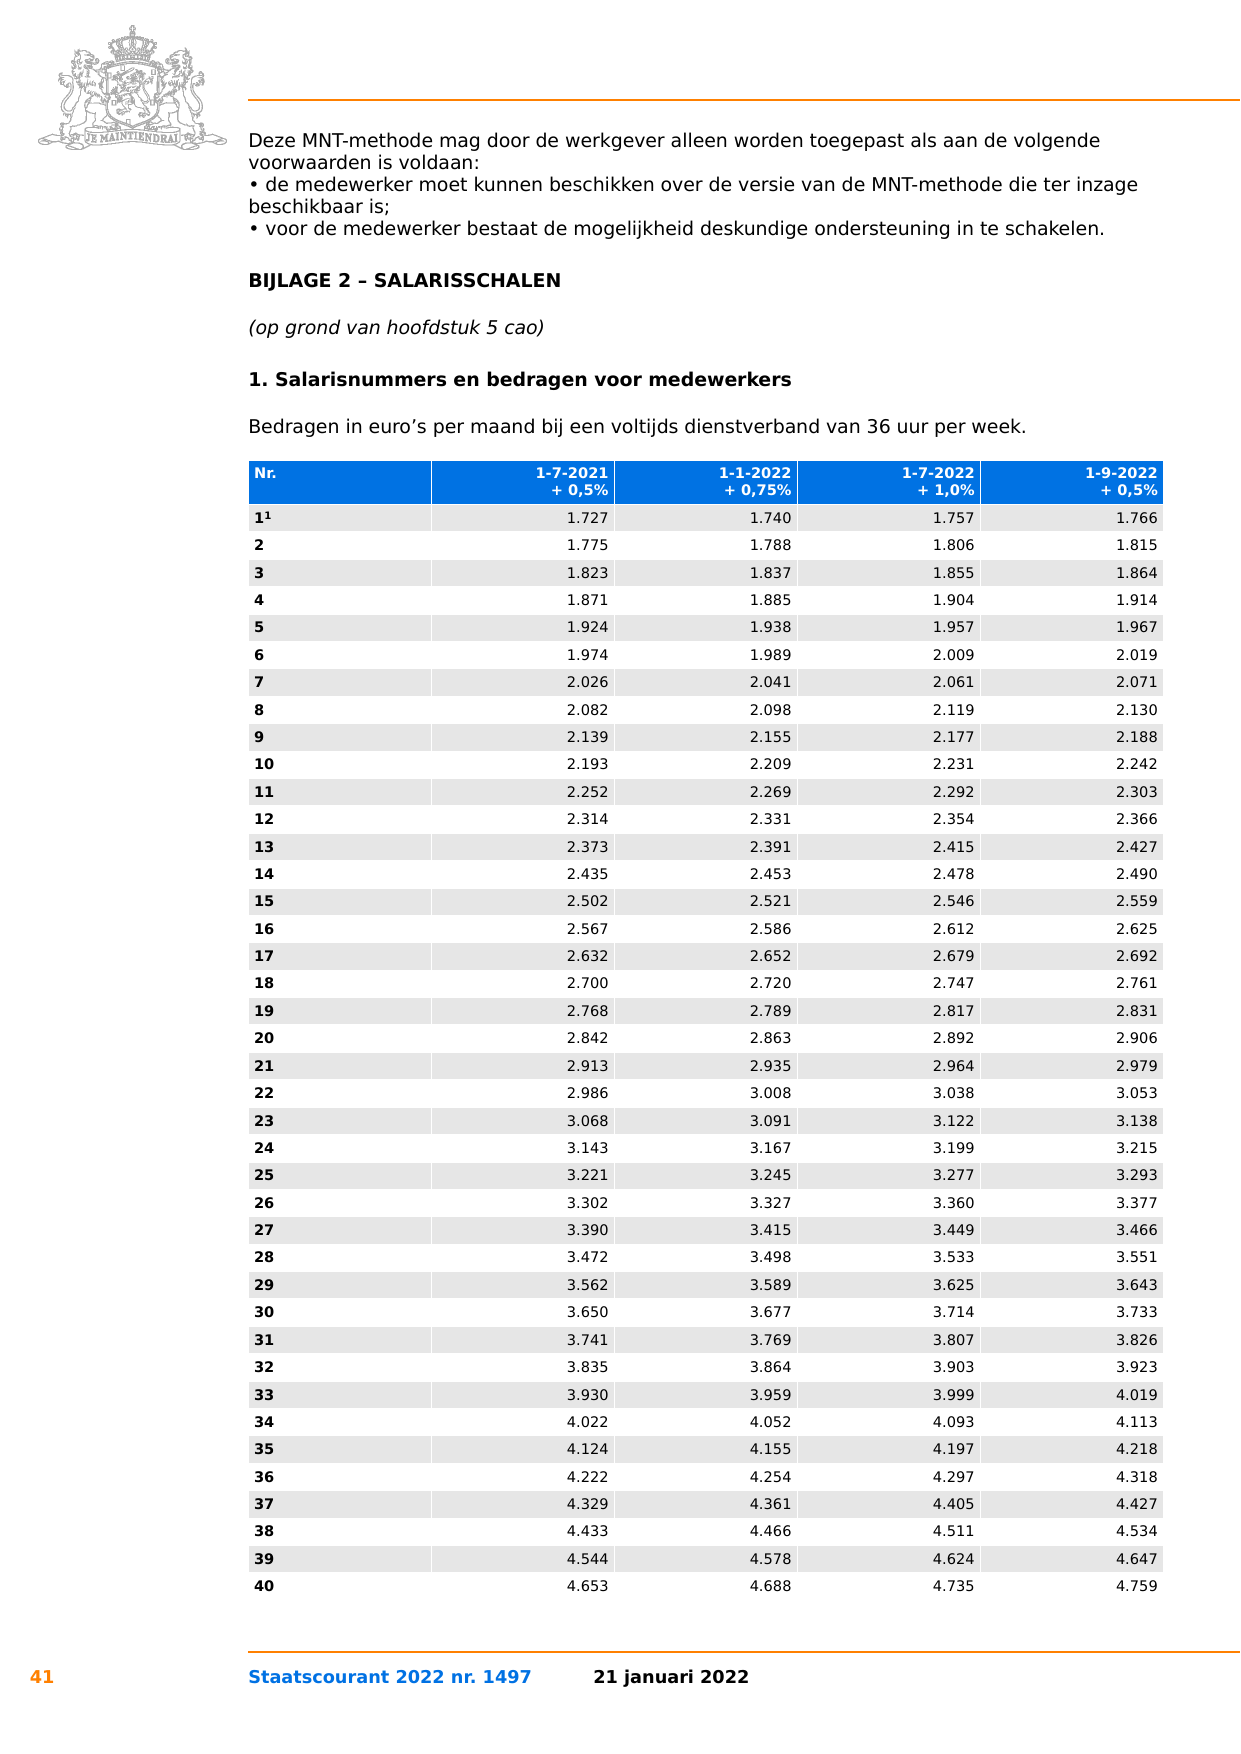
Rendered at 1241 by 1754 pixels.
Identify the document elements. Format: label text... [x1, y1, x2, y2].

table_cell 2.761 [981, 971, 1163, 997]
table_cell 1.938 [615, 615, 797, 641]
table_cell 3.999 [798, 1382, 980, 1408]
table_cell 1.815 [981, 533, 1163, 559]
table_cell 2.979 [981, 1053, 1163, 1079]
table_cell 22 [249, 1080, 431, 1107]
table_cell 37 [249, 1491, 431, 1518]
table_cell 1.788 [615, 533, 797, 559]
table_cell 2.559 [981, 889, 1163, 915]
table_cell 3.167 [615, 1135, 797, 1161]
table_cell 3.327 [615, 1190, 797, 1216]
table_header Nr. [249, 461, 431, 504]
table_cell 29 [249, 1272, 431, 1298]
table_cell 4.624 [798, 1546, 980, 1572]
table_cell 4.052 [615, 1409, 797, 1435]
table_cell 3.122 [798, 1108, 980, 1134]
table_cell 4.113 [981, 1409, 1163, 1435]
table_cell 2.209 [615, 752, 797, 778]
table_cell 3.864 [615, 1354, 797, 1381]
table_cell 2.354 [798, 806, 980, 833]
table_cell 2.502 [432, 889, 614, 915]
table_cell 24 [249, 1135, 431, 1161]
table_cell 3.466 [981, 1217, 1163, 1244]
table_cell 2.303 [981, 779, 1163, 805]
table_header 1-7-2021 + 0,5% [432, 461, 614, 504]
table_cell 3.138 [981, 1108, 1163, 1134]
table_cell 3.807 [798, 1327, 980, 1353]
table_cell 1.837 [615, 560, 797, 586]
table_cell 4.254 [615, 1464, 797, 1490]
table_cell 2.679 [798, 943, 980, 970]
table_cell 4.405 [798, 1491, 980, 1518]
table_cell 32 [249, 1354, 431, 1381]
table_cell 17 [249, 943, 431, 970]
table_cell 33 [249, 1382, 431, 1408]
text • voor de medewerker bestaat de mogelijkheid deskundige ondersteuning in te schakelen. [248, 218, 1163, 240]
table_cell 4.318 [981, 1464, 1163, 1490]
table_header 1-7-2022 + 1,0% [798, 461, 980, 504]
table_cell 4.297 [798, 1464, 980, 1490]
table_cell 36 [249, 1464, 431, 1490]
table_cell 3.390 [432, 1217, 614, 1244]
table_cell 2.612 [798, 916, 980, 942]
table_cell 39 [249, 1546, 431, 1572]
table_cell 3.903 [798, 1354, 980, 1381]
table_cell 3.643 [981, 1272, 1163, 1298]
table_cell 4.653 [432, 1574, 614, 1600]
table_cell 5 [249, 615, 431, 641]
table_cell 2.906 [981, 1026, 1163, 1052]
table_cell 2.427 [981, 834, 1163, 860]
table_cell 2.366 [981, 806, 1163, 833]
table_cell 2.026 [432, 669, 614, 696]
table_cell 1.914 [981, 587, 1163, 613]
table_header 1-9-2022 + 0,5% [981, 461, 1163, 504]
table_cell 2.415 [798, 834, 980, 860]
table_cell 4.222 [432, 1464, 614, 1490]
table_cell 3.835 [432, 1354, 614, 1381]
table_cell 2.768 [432, 998, 614, 1024]
table_cell 2.521 [615, 889, 797, 915]
table_cell 3.677 [615, 1300, 797, 1326]
table_cell 26 [249, 1190, 431, 1216]
table_cell 3.625 [798, 1272, 980, 1298]
table_cell 3.650 [432, 1300, 614, 1326]
table_cell 2.478 [798, 861, 980, 887]
table_cell 3.472 [432, 1245, 614, 1271]
table_cell 3.199 [798, 1135, 980, 1161]
table_cell 2.130 [981, 697, 1163, 723]
table_cell 1.766 [981, 505, 1163, 531]
table_cell 3.038 [798, 1080, 980, 1107]
table_cell 1.806 [798, 533, 980, 559]
table_cell 3.741 [432, 1327, 614, 1353]
table_cell 2.567 [432, 916, 614, 942]
table_cell 19 [249, 998, 431, 1024]
table_cell 3.277 [798, 1163, 980, 1189]
table_cell 3.769 [615, 1327, 797, 1353]
table_cell 3.589 [615, 1272, 797, 1298]
table_cell 11 [249, 505, 431, 531]
table_cell 4.093 [798, 1409, 980, 1435]
table_cell 2.842 [432, 1026, 614, 1052]
table_cell 2.935 [615, 1053, 797, 1079]
table_cell 3.302 [432, 1190, 614, 1216]
table_cell 35 [249, 1436, 431, 1463]
table_cell 2.720 [615, 971, 797, 997]
table_cell 13 [249, 834, 431, 860]
table_cell 4.466 [615, 1519, 797, 1545]
table_cell 18 [249, 971, 431, 997]
table_cell 4.544 [432, 1546, 614, 1572]
table_cell 2 [249, 533, 431, 559]
table_cell 28 [249, 1245, 431, 1271]
table_cell 3.221 [432, 1163, 614, 1189]
table_cell 1.740 [615, 505, 797, 531]
table_cell 3.245 [615, 1163, 797, 1189]
table_cell 2.061 [798, 669, 980, 696]
table_cell 2.490 [981, 861, 1163, 887]
table_cell 2.193 [432, 752, 614, 778]
table_cell 2.632 [432, 943, 614, 970]
table_cell 3.959 [615, 1382, 797, 1408]
table_cell 38 [249, 1519, 431, 1545]
table_cell 2.892 [798, 1026, 980, 1052]
table_cell 2.098 [615, 697, 797, 723]
table_cell 7 [249, 669, 431, 696]
table_cell 4.688 [615, 1574, 797, 1600]
table_cell 34 [249, 1409, 431, 1435]
table_cell 31 [249, 1327, 431, 1353]
table_cell 30 [249, 1300, 431, 1326]
table_cell 2.242 [981, 752, 1163, 778]
table_cell 21 [249, 1053, 431, 1079]
table_cell 6 [249, 642, 431, 668]
table_cell 2.252 [432, 779, 614, 805]
table_cell 2.831 [981, 998, 1163, 1024]
table_cell 1.864 [981, 560, 1163, 586]
table_cell 1.885 [615, 587, 797, 613]
table_cell 3.360 [798, 1190, 980, 1216]
table_cell 4.155 [615, 1436, 797, 1463]
table_cell 12 [249, 806, 431, 833]
table_cell 2.586 [615, 916, 797, 942]
table_cell 10 [249, 752, 431, 778]
table_cell 4.427 [981, 1491, 1163, 1518]
table_cell 3.293 [981, 1163, 1163, 1189]
table_cell 2.314 [432, 806, 614, 833]
table_cell 3.377 [981, 1190, 1163, 1216]
table_cell 1.957 [798, 615, 980, 641]
table_cell 14 [249, 861, 431, 887]
table_cell 1.974 [432, 642, 614, 668]
table_cell 2.652 [615, 943, 797, 970]
table_cell 1.727 [432, 505, 614, 531]
table_cell 2.139 [432, 724, 614, 751]
table_cell 2.231 [798, 752, 980, 778]
table_cell 2.071 [981, 669, 1163, 696]
table_cell 3.068 [432, 1108, 614, 1134]
table_cell 2.546 [798, 889, 980, 915]
table_cell 2.373 [432, 834, 614, 860]
table_cell 2.700 [432, 971, 614, 997]
table_cell 2.155 [615, 724, 797, 751]
table_cell 2.119 [798, 697, 980, 723]
table_cell 3.449 [798, 1217, 980, 1244]
table_cell 40 [249, 1574, 431, 1600]
table_header 1-1-2022 + 0,75% [615, 461, 797, 504]
table_cell 3.053 [981, 1080, 1163, 1107]
table_cell 3.215 [981, 1135, 1163, 1161]
table_cell 4.218 [981, 1436, 1163, 1463]
table_cell 2.009 [798, 642, 980, 668]
table_cell 1.823 [432, 560, 614, 586]
table_cell 27 [249, 1217, 431, 1244]
table_cell 2.041 [615, 669, 797, 696]
table_cell 3.923 [981, 1354, 1163, 1381]
table_cell 3.562 [432, 1272, 614, 1298]
table_cell 4.329 [432, 1491, 614, 1518]
table_cell 2.817 [798, 998, 980, 1024]
table_cell 2.082 [432, 697, 614, 723]
table_cell 1.989 [615, 642, 797, 668]
table_cell 4.022 [432, 1409, 614, 1435]
table_cell 2.331 [615, 806, 797, 833]
table_cell 2.986 [432, 1080, 614, 1107]
text Bedragen in euro’s per maand bij een voltijds dienstverband van 36 uur per week. [248, 416, 1163, 438]
table_cell 1.757 [798, 505, 980, 531]
table_cell 2.747 [798, 971, 980, 997]
table_cell 4.511 [798, 1519, 980, 1545]
table_cell 4.578 [615, 1546, 797, 1572]
table_cell 1.855 [798, 560, 980, 586]
table_cell 2.019 [981, 642, 1163, 668]
picture [38, 25, 227, 150]
table_cell 2.692 [981, 943, 1163, 970]
table_cell 1.775 [432, 533, 614, 559]
table_cell 4.019 [981, 1382, 1163, 1408]
table_cell 25 [249, 1163, 431, 1189]
table_cell 4.197 [798, 1436, 980, 1463]
table_cell 9 [249, 724, 431, 751]
table_cell 8 [249, 697, 431, 723]
table_cell 3.733 [981, 1300, 1163, 1326]
table_cell 4.124 [432, 1436, 614, 1463]
table_cell 2.177 [798, 724, 980, 751]
table_cell 2.269 [615, 779, 797, 805]
text Deze MNT-methode mag door de werkgever alleen worden toegepast als aan de volgende voorwaarden is voldaan: [248, 130, 1163, 174]
table_cell 2.964 [798, 1053, 980, 1079]
table_cell 3.930 [432, 1382, 614, 1408]
table_cell 2.453 [615, 861, 797, 887]
table_cell 4.534 [981, 1519, 1163, 1545]
text • de medewerker moet kunnen beschikken over de versie van de MNT-methode die ter inzage beschikbaar is; [248, 174, 1163, 218]
subtitle 1. Salarisnummers en bedragen voor medewerkers [248, 369, 1163, 391]
table_cell 4.433 [432, 1519, 614, 1545]
subtitle BIJLAGE 2 – SALARISSCHALEN [248, 270, 1163, 292]
table_cell 2.625 [981, 916, 1163, 942]
table_cell 3.551 [981, 1245, 1163, 1271]
table_cell 2.789 [615, 998, 797, 1024]
table_cell 4.735 [798, 1574, 980, 1600]
table_cell 3.498 [615, 1245, 797, 1271]
table_cell 11 [249, 779, 431, 805]
table_cell 3.533 [798, 1245, 980, 1271]
table_cell 2.913 [432, 1053, 614, 1079]
table_cell 3 [249, 560, 431, 586]
table_cell 3.143 [432, 1135, 614, 1161]
table_cell 2.188 [981, 724, 1163, 751]
table_cell 4.759 [981, 1574, 1163, 1600]
table_cell 1.924 [432, 615, 614, 641]
table_cell 20 [249, 1026, 431, 1052]
table_cell 2.863 [615, 1026, 797, 1052]
table_cell 2.435 [432, 861, 614, 887]
table_cell 1.967 [981, 615, 1163, 641]
table_cell 2.292 [798, 779, 980, 805]
table_cell 1.871 [432, 587, 614, 613]
table_cell 3.008 [615, 1080, 797, 1107]
table_cell 4.361 [615, 1491, 797, 1518]
table_cell 4 [249, 587, 431, 613]
table_cell 2.391 [615, 834, 797, 860]
table_cell 1.904 [798, 587, 980, 613]
text (op grond van hoofdstuk 5 cao) [248, 317, 1163, 339]
table_cell 4.647 [981, 1546, 1163, 1572]
table_cell 16 [249, 916, 431, 942]
table_cell 3.415 [615, 1217, 797, 1244]
table_cell 3.091 [615, 1108, 797, 1134]
table_cell 15 [249, 889, 431, 915]
table_cell 23 [249, 1108, 431, 1134]
table_cell 3.826 [981, 1327, 1163, 1353]
table_cell 3.714 [798, 1300, 980, 1326]
